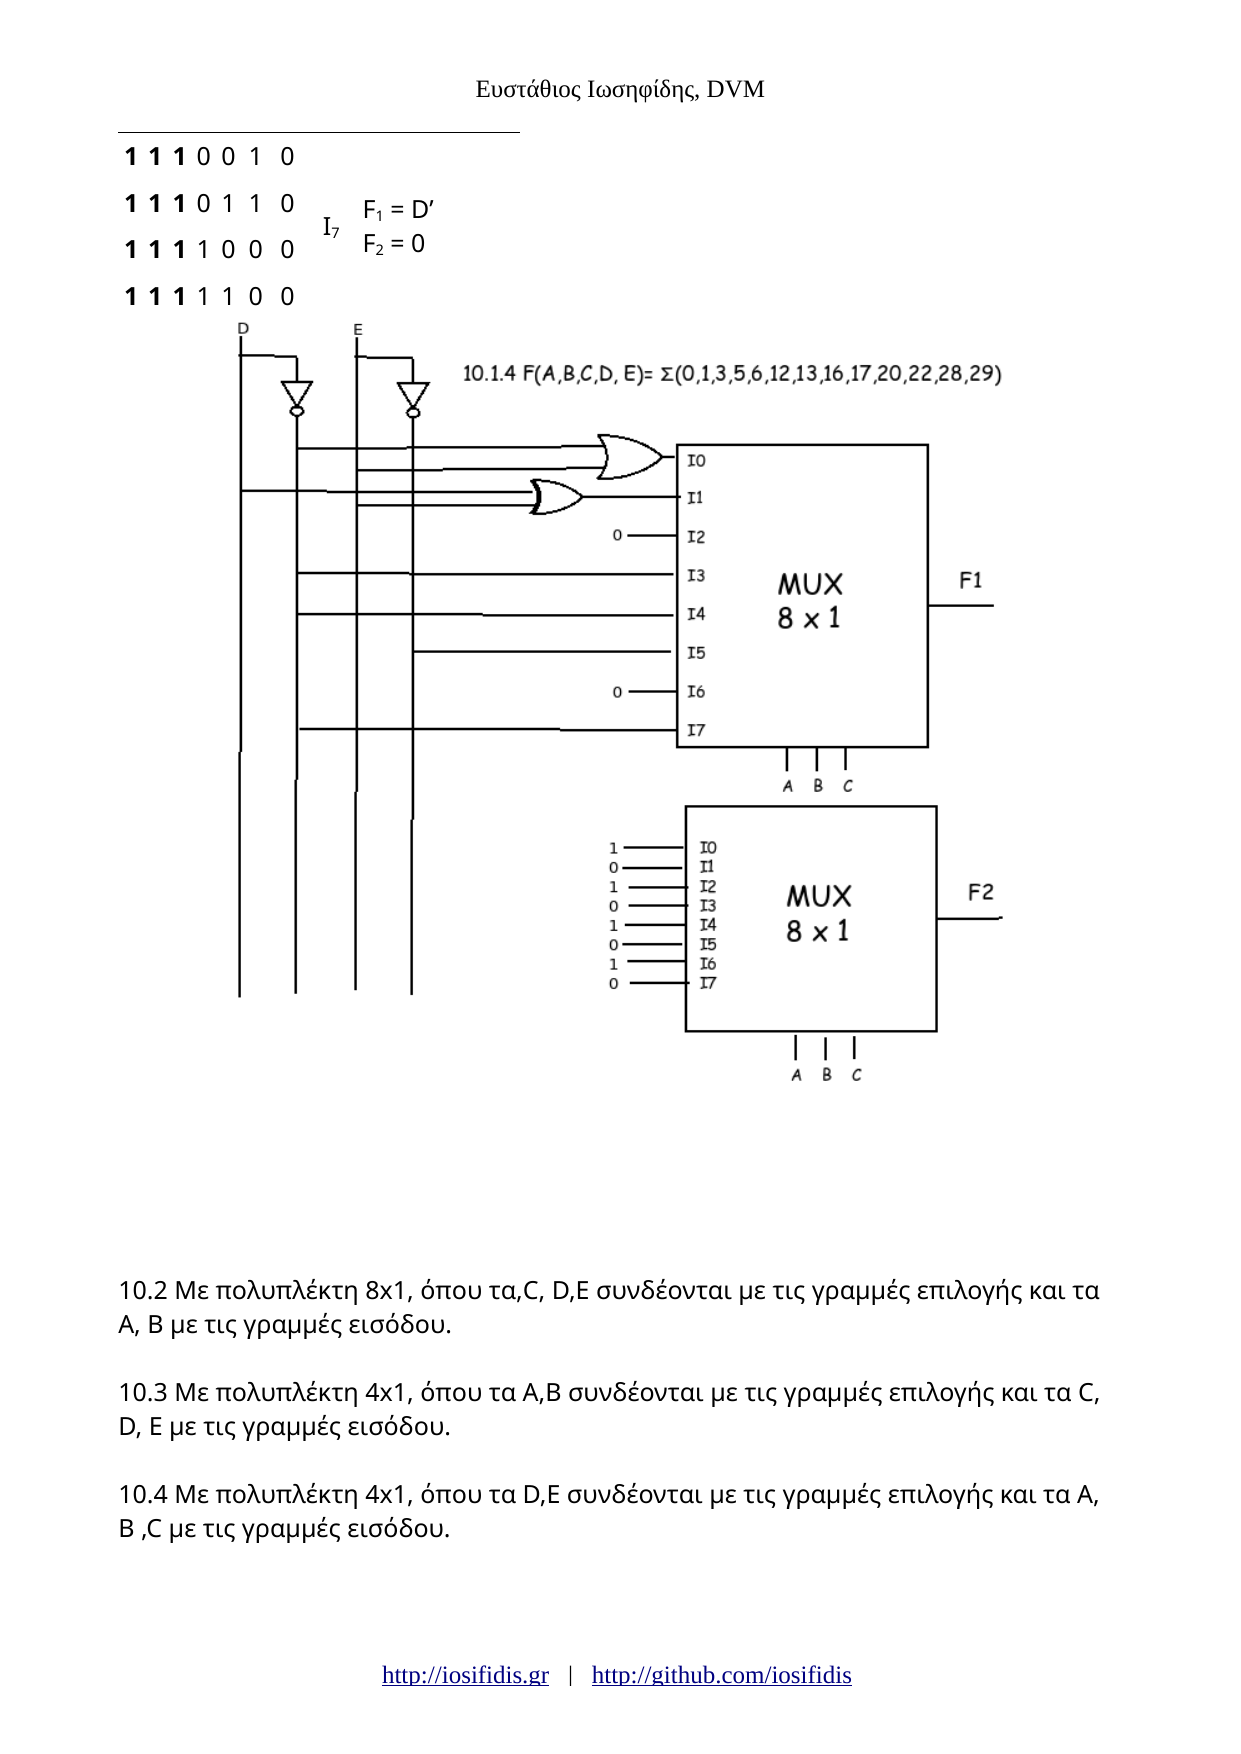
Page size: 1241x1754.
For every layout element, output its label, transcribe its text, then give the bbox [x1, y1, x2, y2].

table_cell 0 [215, 225, 242, 272]
table_cell 1 [118, 133, 142, 179]
table_cell 0 [242, 225, 269, 272]
table_cell 1 [118, 225, 142, 272]
table_cell 1 [215, 179, 242, 225]
table_cell 1 [142, 272, 166, 318]
table_cell 1 [142, 133, 166, 179]
table_cell 1 [215, 272, 242, 318]
table_cell 0 [269, 179, 305, 225]
table_cell 0 [269, 133, 305, 179]
table_cell 0 [191, 179, 215, 225]
table_cell 1 [118, 272, 142, 318]
table_cell 1 [191, 225, 215, 272]
table_cell 0 [269, 272, 305, 318]
table_cell 1 [166, 225, 191, 272]
table_cell 0 [215, 133, 242, 179]
table_cell I7 [305, 133, 357, 318]
table_cell 1 [166, 272, 191, 318]
table_cell F1 = D’ F2 = 0 [357, 133, 519, 318]
table_cell 1 [118, 179, 142, 225]
table_cell 1 [242, 179, 269, 225]
text 10.3 Με πολυπλέκτη 4x1, όπου τα Α,Β συνδέονται με τις γραμμές επιλογής και τα C, D, Ε με τις γραμμές εισόδου. [118, 1374, 1122, 1443]
table_cell 1 [142, 179, 166, 225]
table_cell 1 [166, 133, 191, 179]
table_cell 0 [191, 133, 215, 179]
text 10.4 Με πολυπλέκτη 4x1, όπου τα D,Ε συνδέονται με τις γραμμές επιλογής και τα A, B ,C με τις γραμμές εισόδου. [118, 1477, 1122, 1545]
table_cell 1 [242, 133, 269, 179]
table_cell 1 [166, 179, 191, 225]
table_cell 0 [269, 225, 305, 272]
table_cell 1 [191, 272, 215, 318]
text 10.2 Με πολυπλέκτη 8x1, όπου τα,C, D,Ε συνδέονται με τις γραμμές επιλογής και τα A, Β με τις γραμμές εισόδου. [118, 1272, 1122, 1340]
picture [236, 318, 1004, 1087]
table_cell 0 [242, 272, 269, 318]
table_cell 1 [142, 225, 166, 272]
